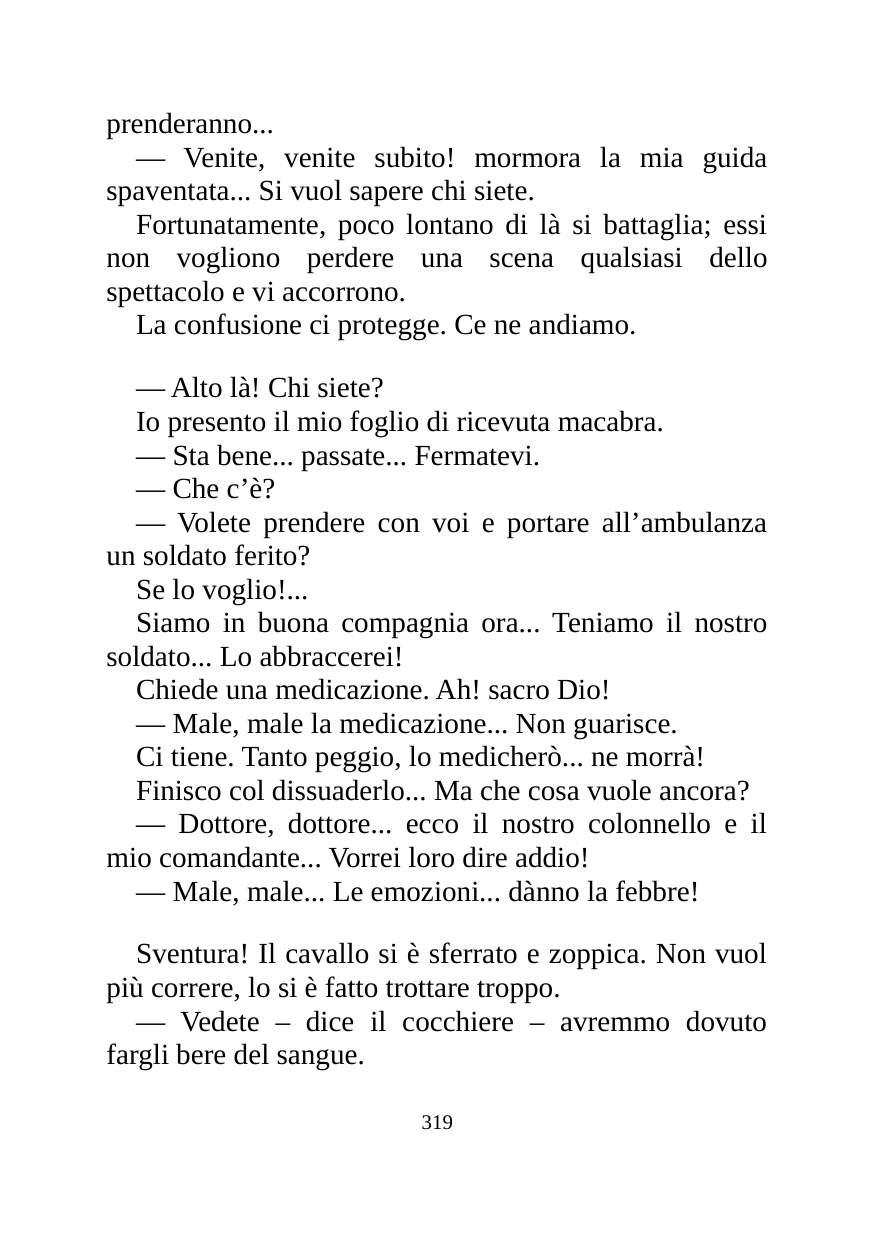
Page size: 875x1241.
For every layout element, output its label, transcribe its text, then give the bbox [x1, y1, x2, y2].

text Se lo voglio!... [106, 572, 768, 605]
text Finisco col dissuaderlo... Ma che cosa vuole ancora? [106, 773, 768, 807]
text Io presento il mio foglio di ricevuta macabra. [106, 404, 768, 438]
text Sventura! Il cavallo si è sferrato e zoppica. Non vuol più correre, lo si è fatto trottare troppo. [106, 937, 768, 1004]
text — Volete prendere con voi e portare all’ambulanza un soldato ferito? [106, 505, 768, 572]
text — Male, male... Le emozioni... dànno la febbre! [106, 874, 768, 907]
text — Che c’è? [106, 471, 768, 505]
text — Vedete – dice il cocchiere – avremmo dovuto fargli bere del sangue. [106, 1004, 768, 1071]
text — Alto là! Chi siete? [106, 371, 768, 404]
text La confusione ci protegge. Ce ne andiamo. [106, 307, 768, 341]
text Ci tiene. Tanto peggio, lo medicherò... ne morrà! [106, 739, 768, 773]
text Chiede una medicazione. Ah! sacro Dio! [106, 672, 768, 706]
text — Dottore, dottore... ecco il nostro colonnello e il mio comandante... Vorrei loro dire addio! [106, 807, 768, 874]
text — Male, male la medicazione... Non guarisce. [106, 706, 768, 739]
text — Sta bene... passate... Fermatevi. [106, 438, 768, 471]
text Siamo in buona compagnia ora... Teniamo il nostro soldato... Lo abbraccerei! [106, 605, 768, 672]
text Fortunatamente, poco lontano di là si battaglia; essi non vogliono perdere una scena qualsiasi dello spettacolo e vi accorrono. [106, 207, 768, 307]
text prenderanno... [106, 106, 768, 140]
text — Venite, venite subito! mormora la mia guida spaventata... Si vuol sapere chi siete. [106, 140, 768, 207]
